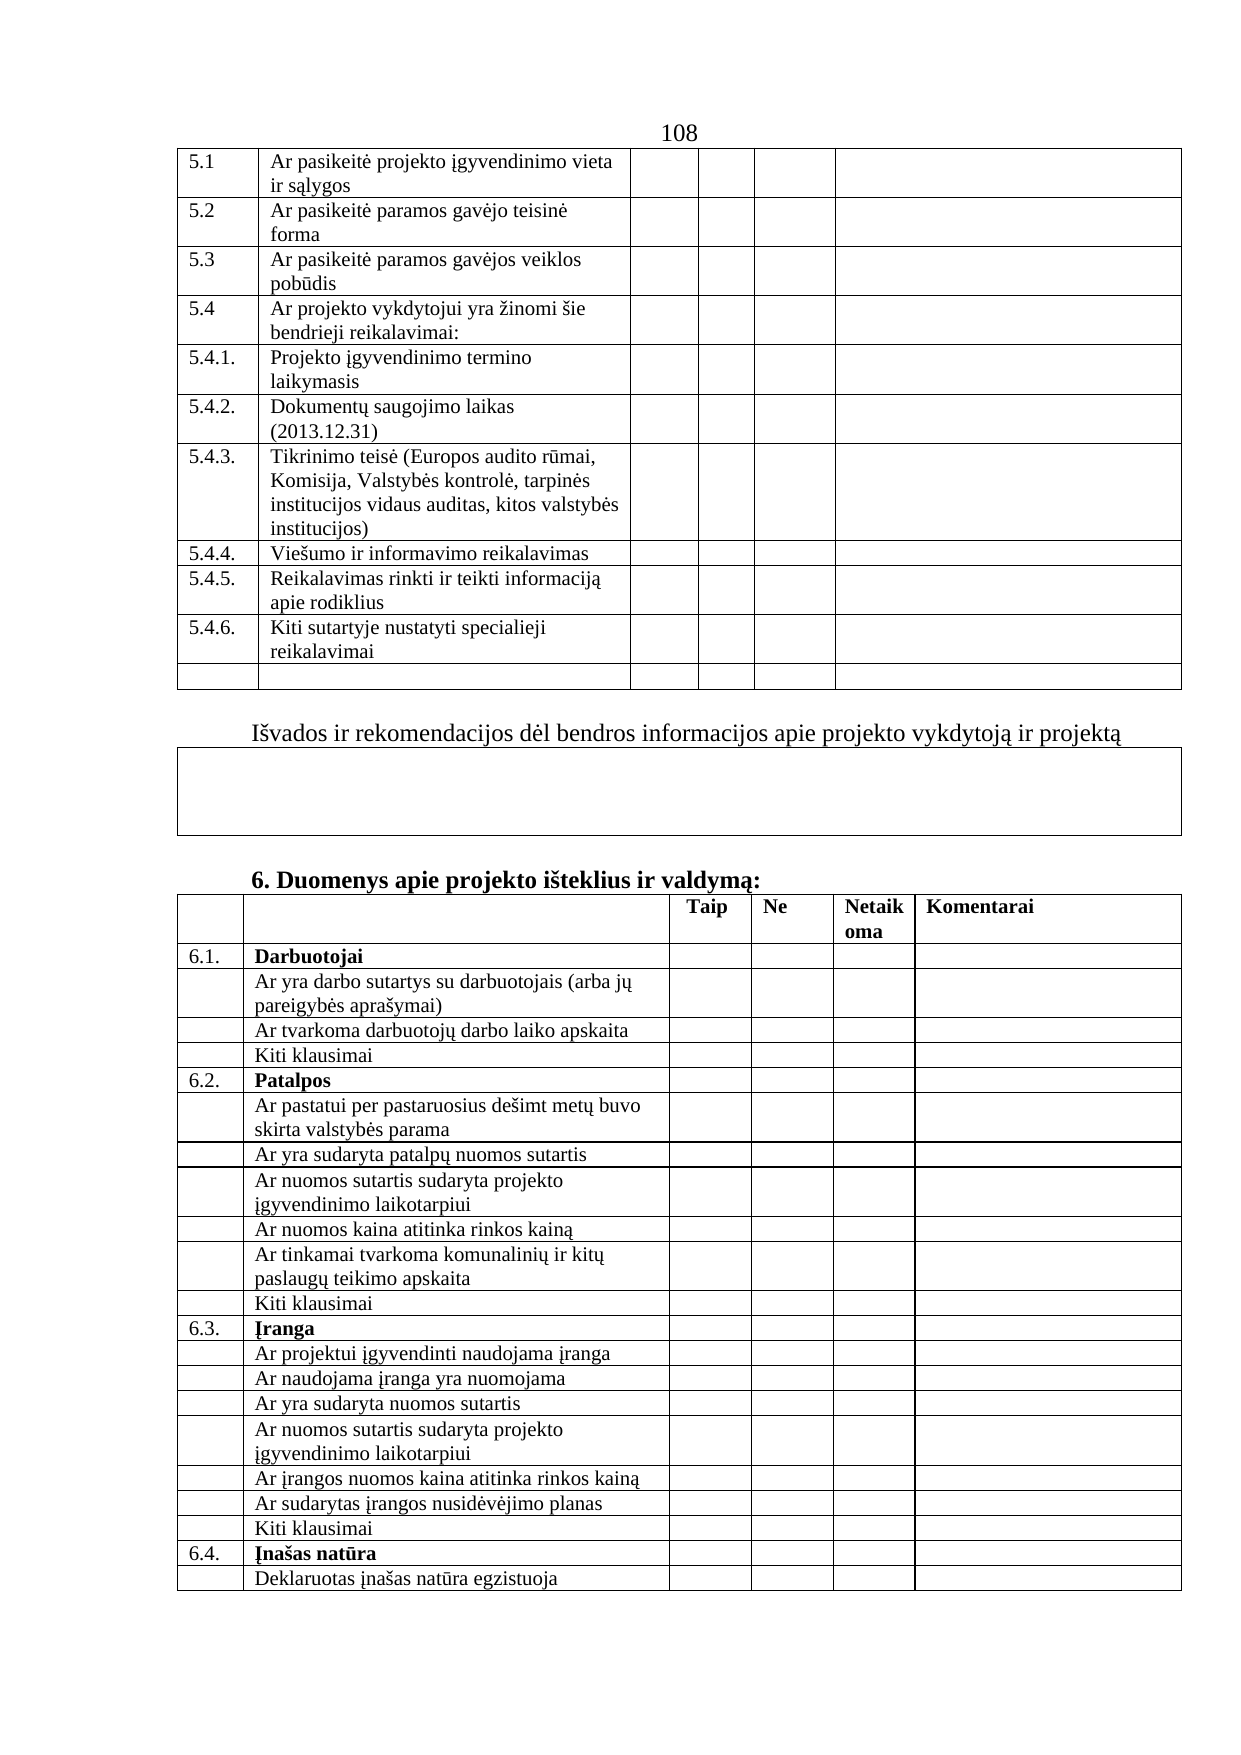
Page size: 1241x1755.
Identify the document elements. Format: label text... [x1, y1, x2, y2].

table_cell [834, 1168, 914, 1216]
table_cell [752, 969, 833, 1017]
table_cell [670, 944, 751, 968]
table_cell Įranga [244, 1316, 669, 1340]
table_cell [755, 345, 835, 393]
table_cell [834, 1366, 914, 1390]
table_cell [755, 247, 835, 295]
table_cell [670, 1541, 751, 1565]
table_cell [178, 1143, 243, 1166]
table_cell 5.4.5. [178, 566, 258, 614]
table_cell [916, 1242, 1181, 1290]
table_cell [178, 1391, 243, 1415]
table_cell 5.4 [178, 296, 258, 344]
table_cell Ar sudarytas įrangos nusidėvėjimo planas [244, 1491, 669, 1515]
table_cell [670, 1043, 751, 1067]
table_cell Darbuotojai [244, 944, 669, 968]
table_cell [670, 1466, 751, 1490]
table_cell Kiti klausimai [244, 1291, 669, 1315]
table_cell [699, 395, 754, 443]
table_cell Ar projektui įgyvendinti naudojama įranga [244, 1341, 669, 1365]
text 6. Duomenys apie projekto išteklius ir valdymą: [177, 865, 1181, 893]
table_cell Ar pasikeitė projekto įgyvendinimo vieta ir sąlygos [259, 149, 630, 197]
table_cell [752, 1491, 833, 1515]
table_cell [631, 615, 698, 663]
table_cell Įnašas natūra [244, 1541, 669, 1565]
table_cell [836, 198, 1181, 246]
table_cell 5.4.4. [178, 541, 258, 565]
table_cell [834, 944, 914, 968]
table_cell [670, 1217, 751, 1241]
table_cell [916, 1143, 1181, 1166]
table_cell [670, 1566, 751, 1590]
table_cell 6.2. [178, 1068, 243, 1092]
table_cell [916, 1516, 1181, 1540]
table_cell Ar įrangos nuomos kaina atitinka rinkos kainą [244, 1466, 669, 1490]
table_cell [670, 1068, 751, 1092]
table_cell Ar yra sudaryta nuomos sutartis [244, 1391, 669, 1415]
table_cell [670, 1168, 751, 1216]
table_cell [752, 1093, 833, 1141]
table_cell [670, 1491, 751, 1515]
table_cell [178, 1491, 243, 1515]
table_cell [834, 1143, 914, 1166]
table_cell [752, 1566, 833, 1590]
table_header [178, 895, 243, 943]
table_cell [699, 444, 754, 540]
table_cell Viešumo ir informavimo reikalavimas [259, 541, 630, 565]
table_header Netaikoma [834, 895, 914, 943]
table_cell [178, 1018, 243, 1042]
table_cell [752, 1043, 833, 1067]
table_cell [755, 541, 835, 565]
table_cell [670, 1291, 751, 1315]
table_cell [699, 247, 754, 295]
table_cell Deklaruotas įnašas natūra egzistuoja [244, 1566, 669, 1590]
table_cell [752, 1143, 833, 1166]
table_cell Kiti klausimai [244, 1516, 669, 1540]
table_cell [699, 198, 754, 246]
table_cell [670, 1416, 751, 1464]
table_cell Patalpos [244, 1068, 669, 1092]
table_cell Ar nuomos sutartis sudaryta projekto įgyvendinimo laikotarpiui [244, 1168, 669, 1216]
table_cell [916, 1566, 1181, 1590]
table_cell [178, 1366, 243, 1390]
table_header Ne [752, 895, 833, 943]
table_cell [836, 444, 1181, 540]
table_cell [755, 444, 835, 540]
table_cell [178, 1416, 243, 1464]
table_cell [755, 198, 835, 246]
table_cell [699, 541, 754, 565]
table_cell [752, 1466, 833, 1490]
table_cell Ar nuomos kaina atitinka rinkos kainą [244, 1217, 669, 1241]
table_cell [755, 395, 835, 443]
table_cell Ar projekto vykdytojui yra žinomi šie bendrieji reikalavimai: [259, 296, 630, 344]
table_cell 5.3 [178, 247, 258, 295]
table_cell [916, 1541, 1181, 1565]
table_cell [178, 1043, 243, 1067]
table_cell [834, 1391, 914, 1415]
table_header Taip [670, 895, 751, 943]
table_cell [836, 296, 1181, 344]
table_cell [834, 1068, 914, 1092]
table_cell Ar pasikeitė paramos gavėjos veiklos pobūdis [259, 247, 630, 295]
table_cell [178, 1291, 243, 1315]
table_cell Ar pasikeitė paramos gavėjo teisinė forma [259, 198, 630, 246]
table_cell [752, 1316, 833, 1340]
table_cell [834, 1416, 914, 1464]
table_cell [836, 664, 1181, 688]
table_cell [834, 1341, 914, 1365]
table_cell [699, 566, 754, 614]
table_cell [836, 395, 1181, 443]
table_cell [699, 664, 754, 688]
table_cell [670, 969, 751, 1017]
table_cell [916, 1366, 1181, 1390]
table_cell Tikrinimo teisė (Europos audito rūmai, Komisija, Valstybės kontrolė, tarpinės institucijos vidaus auditas, kitos valstybės institucijos) [259, 444, 630, 540]
table_cell [178, 969, 243, 1017]
table_cell [834, 1018, 914, 1042]
table_cell [631, 149, 698, 197]
table_cell [836, 566, 1181, 614]
table_cell [834, 1291, 914, 1315]
table_cell 5.4.2. [178, 395, 258, 443]
table_cell Ar yra darbo sutartys su darbuotojais (arba jų pareigybės aprašymai) [244, 969, 669, 1017]
table_cell [631, 664, 698, 688]
table_cell [834, 1093, 914, 1141]
table_cell [916, 1466, 1181, 1490]
table_cell [670, 1093, 751, 1141]
table_cell [916, 1491, 1181, 1515]
table_cell [916, 1068, 1181, 1092]
table_cell [752, 1416, 833, 1464]
table_header [244, 895, 669, 943]
table_cell Reikalavimas rinkti ir teikti informaciją apie rodiklius [259, 566, 630, 614]
table_cell [916, 1043, 1181, 1067]
table_cell [916, 1316, 1181, 1340]
table_cell [752, 944, 833, 968]
table_cell [752, 1018, 833, 1042]
table_cell [631, 395, 698, 443]
table_cell [699, 296, 754, 344]
table_cell [631, 345, 698, 393]
table_cell [916, 1217, 1181, 1241]
table_cell [670, 1018, 751, 1042]
table_cell [752, 1168, 833, 1216]
table_cell [631, 247, 698, 295]
table_cell [834, 1466, 914, 1490]
table_cell [752, 1516, 833, 1540]
table_cell [916, 1341, 1181, 1365]
table_cell 5.4.3. [178, 444, 258, 540]
table_cell [178, 1341, 243, 1365]
table_cell 6.3. [178, 1316, 243, 1340]
table_cell 6.1. [178, 944, 243, 968]
table_cell [916, 1018, 1181, 1042]
table_cell [836, 345, 1181, 393]
table_header [178, 748, 1181, 835]
table_cell [834, 1491, 914, 1515]
table_cell [670, 1391, 751, 1415]
table_cell [178, 1217, 243, 1241]
table_cell [916, 969, 1181, 1017]
table_cell [670, 1516, 751, 1540]
table_cell Ar naudojama įranga yra nuomojama [244, 1366, 669, 1390]
table_cell [259, 664, 630, 688]
table_cell [916, 1168, 1181, 1216]
table_cell Ar yra sudaryta patalpų nuomos sutartis [244, 1143, 669, 1166]
table_cell Ar tinkamai tvarkoma komunalinių ir kitų paslaugų teikimo apskaita [244, 1242, 669, 1290]
table_cell [631, 296, 698, 344]
table_cell [631, 198, 698, 246]
table_header Komentarai [916, 895, 1181, 943]
table_cell [178, 1093, 243, 1141]
table_cell [755, 615, 835, 663]
table_cell [834, 1566, 914, 1590]
table_cell [834, 1217, 914, 1241]
table_cell [752, 1366, 833, 1390]
table_cell [834, 1516, 914, 1540]
table_cell 5.4.6. [178, 615, 258, 663]
table_cell [834, 1541, 914, 1565]
table_cell Kiti sutartyje nustatyti specialieji reikalavimai [259, 615, 630, 663]
table_cell Ar tvarkoma darbuotojų darbo laiko apskaita [244, 1018, 669, 1042]
table_cell [752, 1217, 833, 1241]
table_cell [752, 1068, 833, 1092]
table_cell [916, 944, 1181, 968]
table_cell [836, 149, 1181, 197]
table_cell [670, 1143, 751, 1166]
table_cell [631, 444, 698, 540]
table_cell [178, 1516, 243, 1540]
table_cell [916, 1391, 1181, 1415]
table_cell Projekto įgyvendinimo termino laikymasis [259, 345, 630, 393]
table_cell [670, 1242, 751, 1290]
table_cell [752, 1391, 833, 1415]
table_cell [631, 566, 698, 614]
table_cell [834, 969, 914, 1017]
table_cell [836, 247, 1181, 295]
table_cell Ar nuomos sutartis sudaryta projekto įgyvendinimo laikotarpiui [244, 1416, 669, 1464]
table_cell [178, 664, 258, 688]
table_cell [834, 1242, 914, 1290]
table_cell [752, 1291, 833, 1315]
table_cell [670, 1341, 751, 1365]
table_cell [916, 1093, 1181, 1141]
table_cell [178, 1242, 243, 1290]
table_cell [916, 1291, 1181, 1315]
table_cell [755, 149, 835, 197]
table_cell [834, 1316, 914, 1340]
table_cell [699, 615, 754, 663]
table_cell [916, 1416, 1181, 1464]
table_cell [670, 1316, 751, 1340]
table_cell [836, 541, 1181, 565]
table_cell [699, 345, 754, 393]
table_cell [178, 1566, 243, 1590]
table_cell [670, 1366, 751, 1390]
table_cell [752, 1341, 833, 1365]
table_cell [752, 1242, 833, 1290]
table_cell [752, 1541, 833, 1565]
table_cell [834, 1043, 914, 1067]
table_cell 5.2 [178, 198, 258, 246]
table_cell [699, 149, 754, 197]
table_cell Dokumentų saugojimo laikas (2013.12.31) [259, 395, 630, 443]
table_cell [178, 1168, 243, 1216]
table_cell [178, 1466, 243, 1490]
table_cell 5.4.1. [178, 345, 258, 393]
table_cell [755, 664, 835, 688]
table_cell Ar pastatui per pastaruosius dešimt metų buvo skirta valstybės parama [244, 1093, 669, 1141]
table_cell 5.1 [178, 149, 258, 197]
table_cell [755, 296, 835, 344]
table_cell Kiti klausimai [244, 1043, 669, 1067]
table_cell [836, 615, 1181, 663]
table_cell [631, 541, 698, 565]
table_cell 6.4. [178, 1541, 243, 1565]
table_cell [755, 566, 835, 614]
text Išvados ir rekomendacijos dėl bendros informacijos apie projekto vykdytoją ir projektą [177, 718, 1181, 747]
